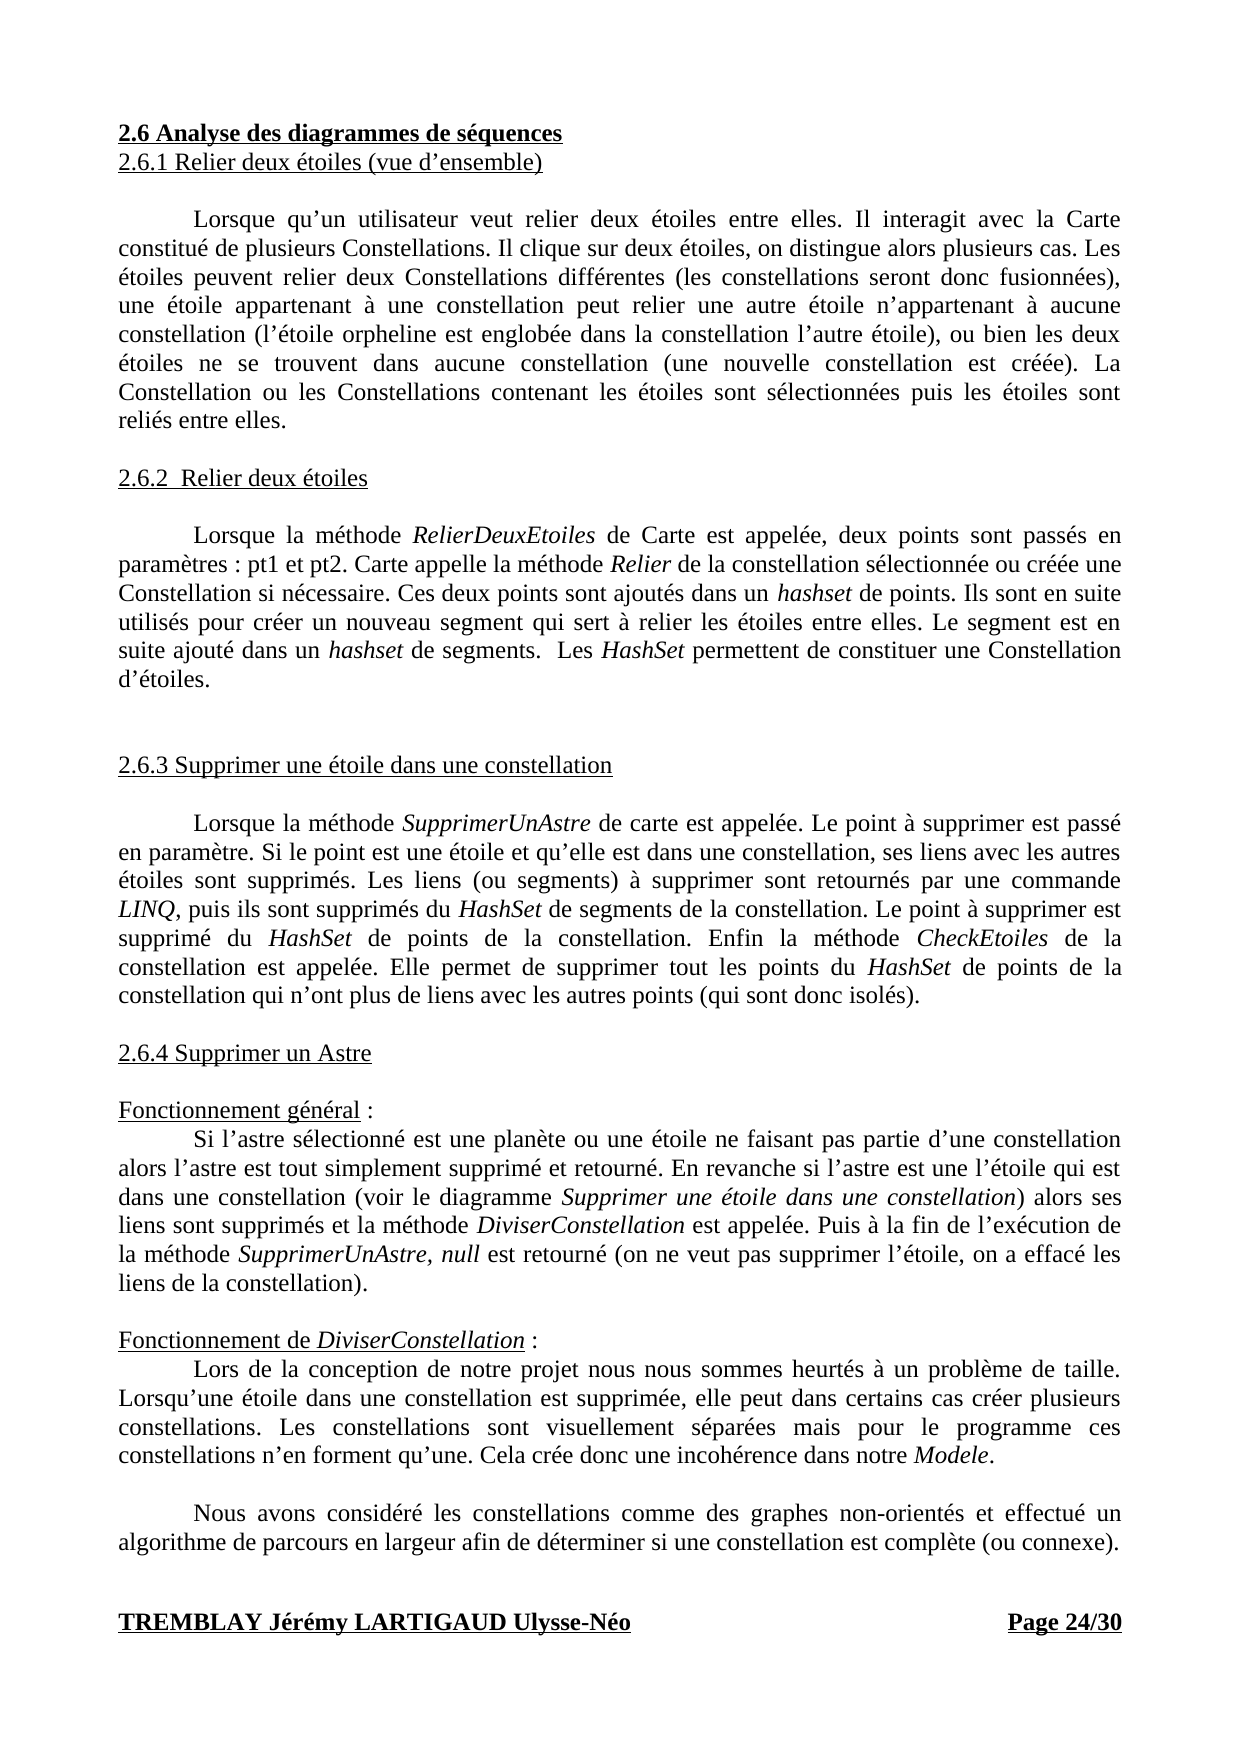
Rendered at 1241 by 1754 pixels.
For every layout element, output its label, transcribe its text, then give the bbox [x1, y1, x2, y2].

text Lorsque qu’un utilisateur veut relier deux étoiles entre elles. Il interagit avec la Carte constitué de plusieurs Constellations. Il clique sur deux étoiles, on distingue alors plusieurs cas. Les étoiles peuvent relier deux Constellations différentes (les constellations seront donc fusionnées), une étoile appartenant à une constellation peut relier une autre étoile n’appartenant à aucune constellation (l’étoile orpheline est englobée dans la constellation l’autre étoile), ou bien les deux étoiles ne se trouvent dans aucune constellation (une nouvelle constellation est créée). La Constellation ou les Constellations contenant les étoiles sont sélectionnées puis les étoiles sont reliés entre elles. [118, 204, 1122, 434]
text Lorsque la méthode SupprimerUnAstre de carte est appelée. Le point à supprimer est passé en paramètre. Si le point est une étoile et qu’elle est dans une constellation, ses liens avec les autres étoiles sont supprimés. Les liens (ou segments) à supprimer sont retournés par une commande LINQ, puis ils sont supprimés du HashSet de segments de la constellation. Le point à supprimer est supprimé du HashSet de points de la constellation. Enfin la méthode CheckEtoiles de la constellation est appelée. Elle permet de supprimer tout les points du HashSet de points de la constellation qui n’ont plus de liens avec les autres points (qui sont donc isolés). [118, 808, 1122, 1009]
text Nous avons considéré les constellations comme des graphes non-orientés et effectué un algorithme de parcours en largeur afin de déterminer si une constellation est complète (ou connexe). [118, 1498, 1122, 1556]
text 2.6.2 Relier deux étoiles [118, 463, 1122, 492]
text 2.6 Analyse des diagrammes de séquences [118, 118, 1122, 147]
text 2.6.1 Relier deux étoiles (vue d’ensemble) [118, 147, 1122, 176]
text Fonctionnement de DiviserConstellation : [118, 1326, 1122, 1354]
text 2.6.3 Supprimer une étoile dans une constellation [118, 751, 1122, 779]
text Fonctionnement général : [118, 1096, 1122, 1124]
text 2.6.4 Supprimer un Astre [118, 1038, 1122, 1067]
text Lorsque la méthode RelierDeuxEtoiles de Carte est appelée, deux points sont passés en paramètres : pt1 et pt2. Carte appelle la méthode Relier de la constellation sélectionnée ou créée une Constellation si nécessaire. Ces deux points sont ajoutés dans un hashset de points. Ils sont en suite utilisés pour créer un nouveau segment qui sert à relier les étoiles entre elles. Le segment est en suite ajouté dans un hashset de segments. Les HashSet permettent de constituer une Constellation d’étoiles. [118, 492, 1122, 693]
text Si l’astre sélectionné est une planète ou une étoile ne faisant pas partie d’une constellation alors l’astre est tout simplement supprimé et retourné. En revanche si l’astre est une l’étoile qui est dans une constellation (voir le diagramme Supprimer une étoile dans une constellation) alors ses liens sont supprimés et la méthode DiviserConstellation est appelée. Puis à la fin de l’exécution de la méthode SupprimerUnAstre, null est retourné (on ne veut pas supprimer l’étoile, on a effacé les liens de la constellation). [118, 1124, 1122, 1297]
text Lors de la conception de notre projet nous nous sommes heurtés à un problème de taille. Lorsqu’une étoile dans une constellation est supprimée, elle peut dans certains cas créer plusieurs constellations. Les constellations sont visuellement séparées mais pour le programme ces constellations n’en forment qu’une. Cela crée donc une incohérence dans notre Modele. [118, 1354, 1122, 1469]
